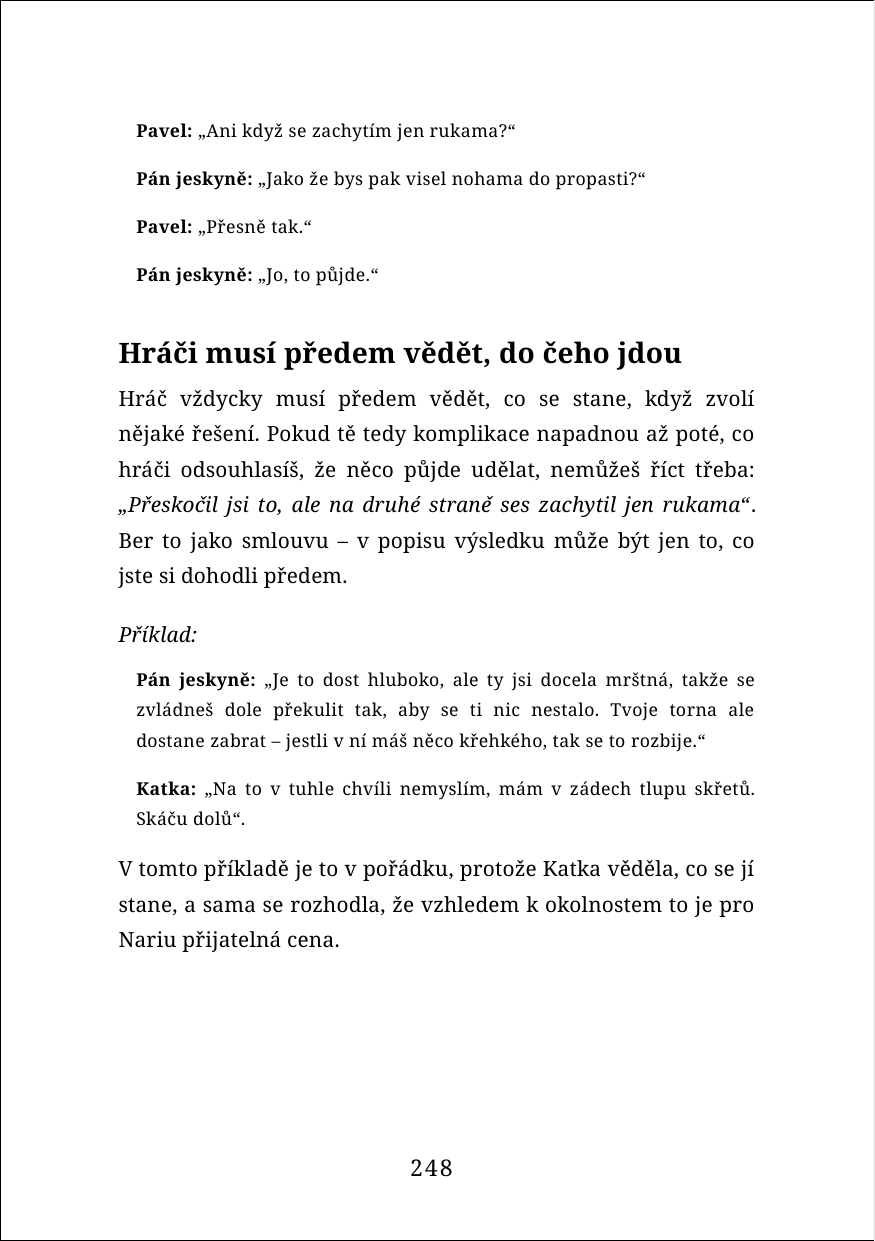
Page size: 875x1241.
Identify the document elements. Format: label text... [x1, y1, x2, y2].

text Pavel: „Přesně tak.“ [136, 214, 756, 238]
subtitle Hráči musí předem vědět, do čeho jdou [118, 333, 756, 372]
text Pán jeskyně: „Jo, to půjde.“ [136, 262, 756, 286]
text Příklad: [118, 620, 756, 649]
text Pán jeskyně: „Je to dost hluboko, ale ty jsi docela mrštná, takže se zvládneš dole překulit tak, aby se ti nic nestalo. Tvoje torna ale dostane zabrat – jestli v ní máš něco křehkého, tak se to rozbije.“ [136, 668, 756, 752]
text V tomto příkladě je to v pořádku, protože Katka věděla, co se jí stane, a sama se rozhodla, že vzhledem k okolnostem to je pro Nariu přijatelná cena. [118, 854, 756, 954]
text Pán jeskyně: „Jako že bys pak visel nohama do propasti?“ [136, 166, 756, 190]
text Pavel: „Ani když se zachytím jen rukama?“ [136, 118, 756, 142]
text Katka: „Na to v tuhle chvíli nemyslím, mám v zádech tlupu skřetů. Skáču dolů“. [136, 776, 756, 830]
text Hráč vždycky musí předem vědět, co se stane, když zvolí nějaké řešení. Pokud tě tedy komplikace napadnou až poté, co hráči odsouhlasíš, že něco půjde udělat, nemůžeš říct třeba: „Přeskočil jsi to, ale na druhé straně ses zachytil jen rukama“. Ber to jako smlouvu – v popisu výsledku může být jen to, co jste si dohodli předem. [118, 384, 756, 590]
